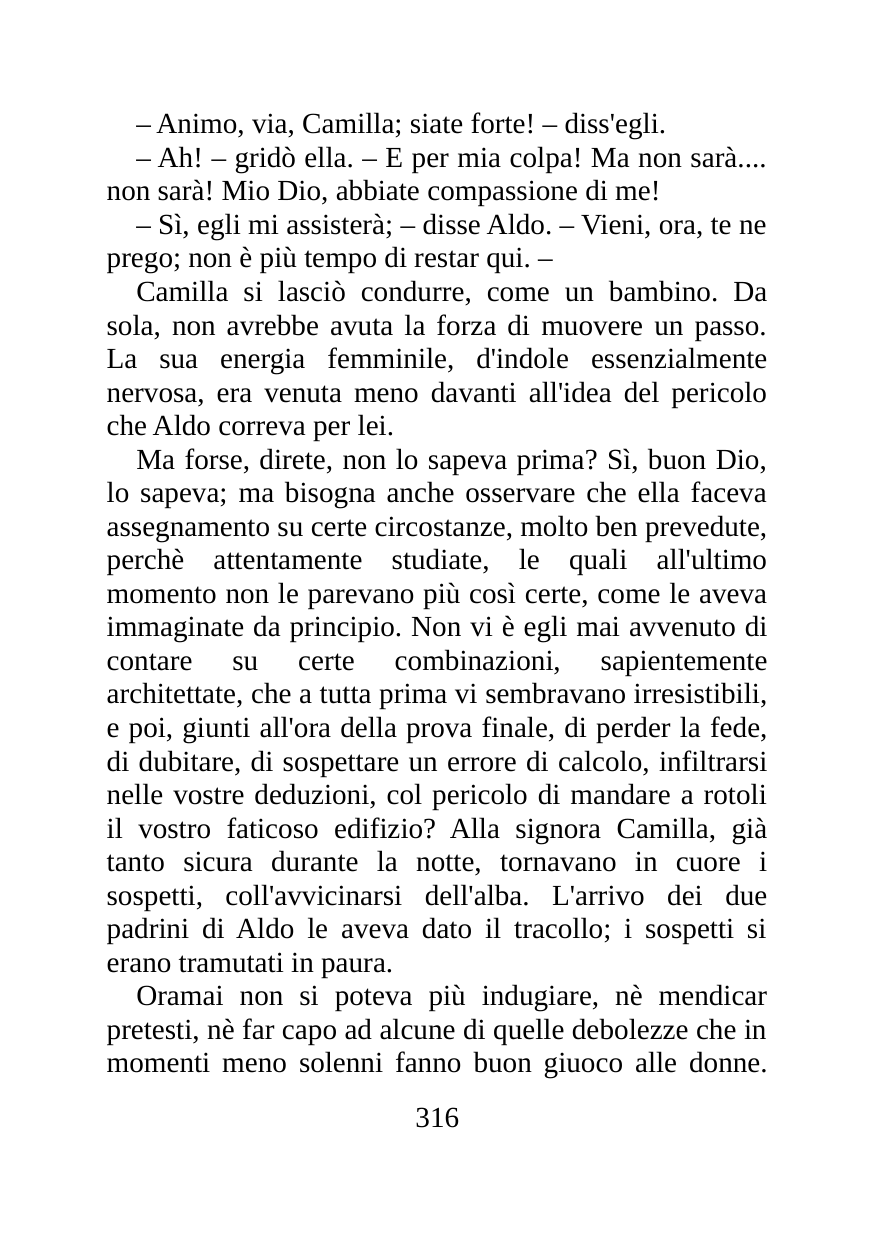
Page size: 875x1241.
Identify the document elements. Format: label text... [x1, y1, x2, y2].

text ‒ Ah! ‒ gridò ella. ‒ E per mia colpa! Ma non sarà.... non sarà! Mio Dio, abbiate compassione di me! [106, 140, 768, 207]
text ‒ Animo, via, Camilla; siate forte! ‒ diss'egli. [106, 106, 768, 140]
text ‒ Sì, egli mi assisterà; ‒ disse Aldo. ‒ Vieni, ora, te ne prego; non è più tempo di restar qui. ‒ [106, 207, 768, 274]
text Ma forse, direte, non lo sapeva prima? Sì, buon Dio, lo sapeva; ma bisogna anche osservare che ella faceva assegnamento su certe circostanze, molto ben prevedute, perchè attentamente studiate, le quali all'ultimo momento non le parevano più così certe, come le aveva immaginate da principio. Non vi è egli mai avvenuto di contare su certe combinazioni, sapientemente architettate, che a tutta prima vi sembravano irresistibili, e poi, giunti all'ora della prova finale, di perder la fede, di dubitare, di sospettare un errore di calcolo, infiltrarsi nelle vostre deduzioni, col pericolo di mandare a rotoli il vostro faticoso edifizio? Alla signora Camilla, già tanto sicura durante la notte, tornavano in cuore i sospetti, coll'avvicinarsi dell'alba. L'arrivo dei due padrini di Aldo le aveva dato il tracollo; i sospetti si erano tramutati in paura. [106, 442, 768, 978]
text Oramai non si poteva più indugiare, nè mendicar pretesti, nè far capo ad alcune di quelle debolezze che in momenti meno solenni fanno buon giuoco alle donne. [106, 978, 768, 1079]
text Camilla si lasciò condurre, come un bambino. Da sola, non avrebbe avuta la forza di muovere un passo. La sua energia femminile, d'indole essenzialmente nervosa, era venuta meno davanti all'idea del pericolo che Aldo correva per lei. [106, 274, 768, 442]
